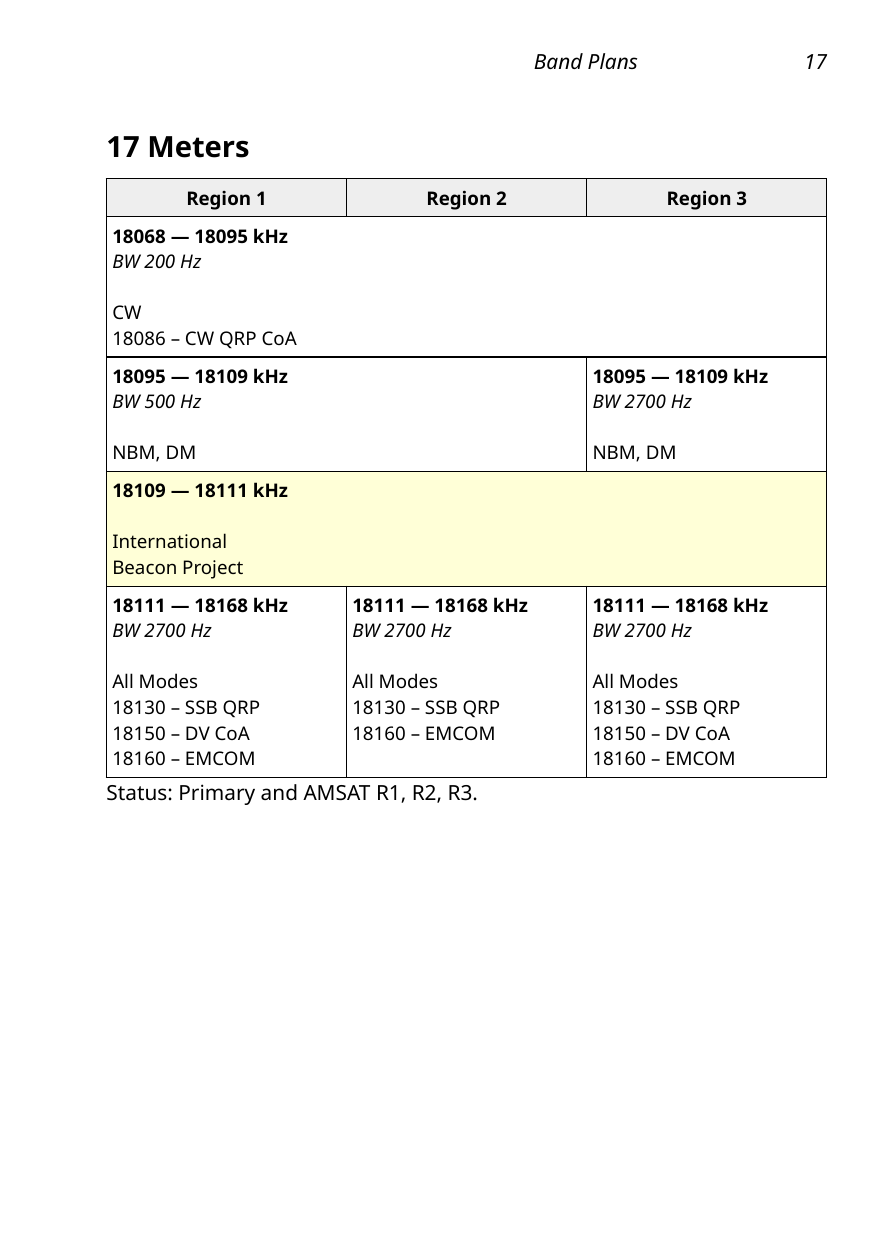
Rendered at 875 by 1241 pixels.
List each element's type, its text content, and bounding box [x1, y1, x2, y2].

table_cell 18111 — 18168 kHz BW 2700 Hz All Modes 18130 – SSB QRP 18160 – EMCOM [347, 587, 586, 777]
table_cell 18111 — 18168 kHz BW 2700 Hz All Modes 18130 – SSB QRP 18150 – DV CoA 18160 – EMCOM [107, 587, 346, 777]
table_header Region 3 [587, 179, 826, 216]
table_cell 18068 — 18095 kHz BW 200 Hz CW 18086 – CW QRP CoA [107, 217, 826, 356]
table_cell 18109 — 18111 kHz International Beacon Project [107, 472, 826, 586]
table_cell 18095 — 18109 kHz BW 500 Hz NBM, DM [107, 358, 586, 471]
table_cell 18095 — 18109 kHz BW 2700 Hz NBM, DM [587, 358, 826, 471]
table_cell 18111 — 18168 kHz BW 2700 Hz All Modes 18130 – SSB QRP 18150 – DV CoA 18160 – EMCOM [587, 587, 826, 777]
text Status: Primary and AMSAT R1, R2, R3. [106, 778, 827, 806]
table_header Region 1 [107, 179, 346, 216]
subtitle 17 Meters [106, 126, 827, 166]
table_header Region 2 [347, 179, 586, 216]
